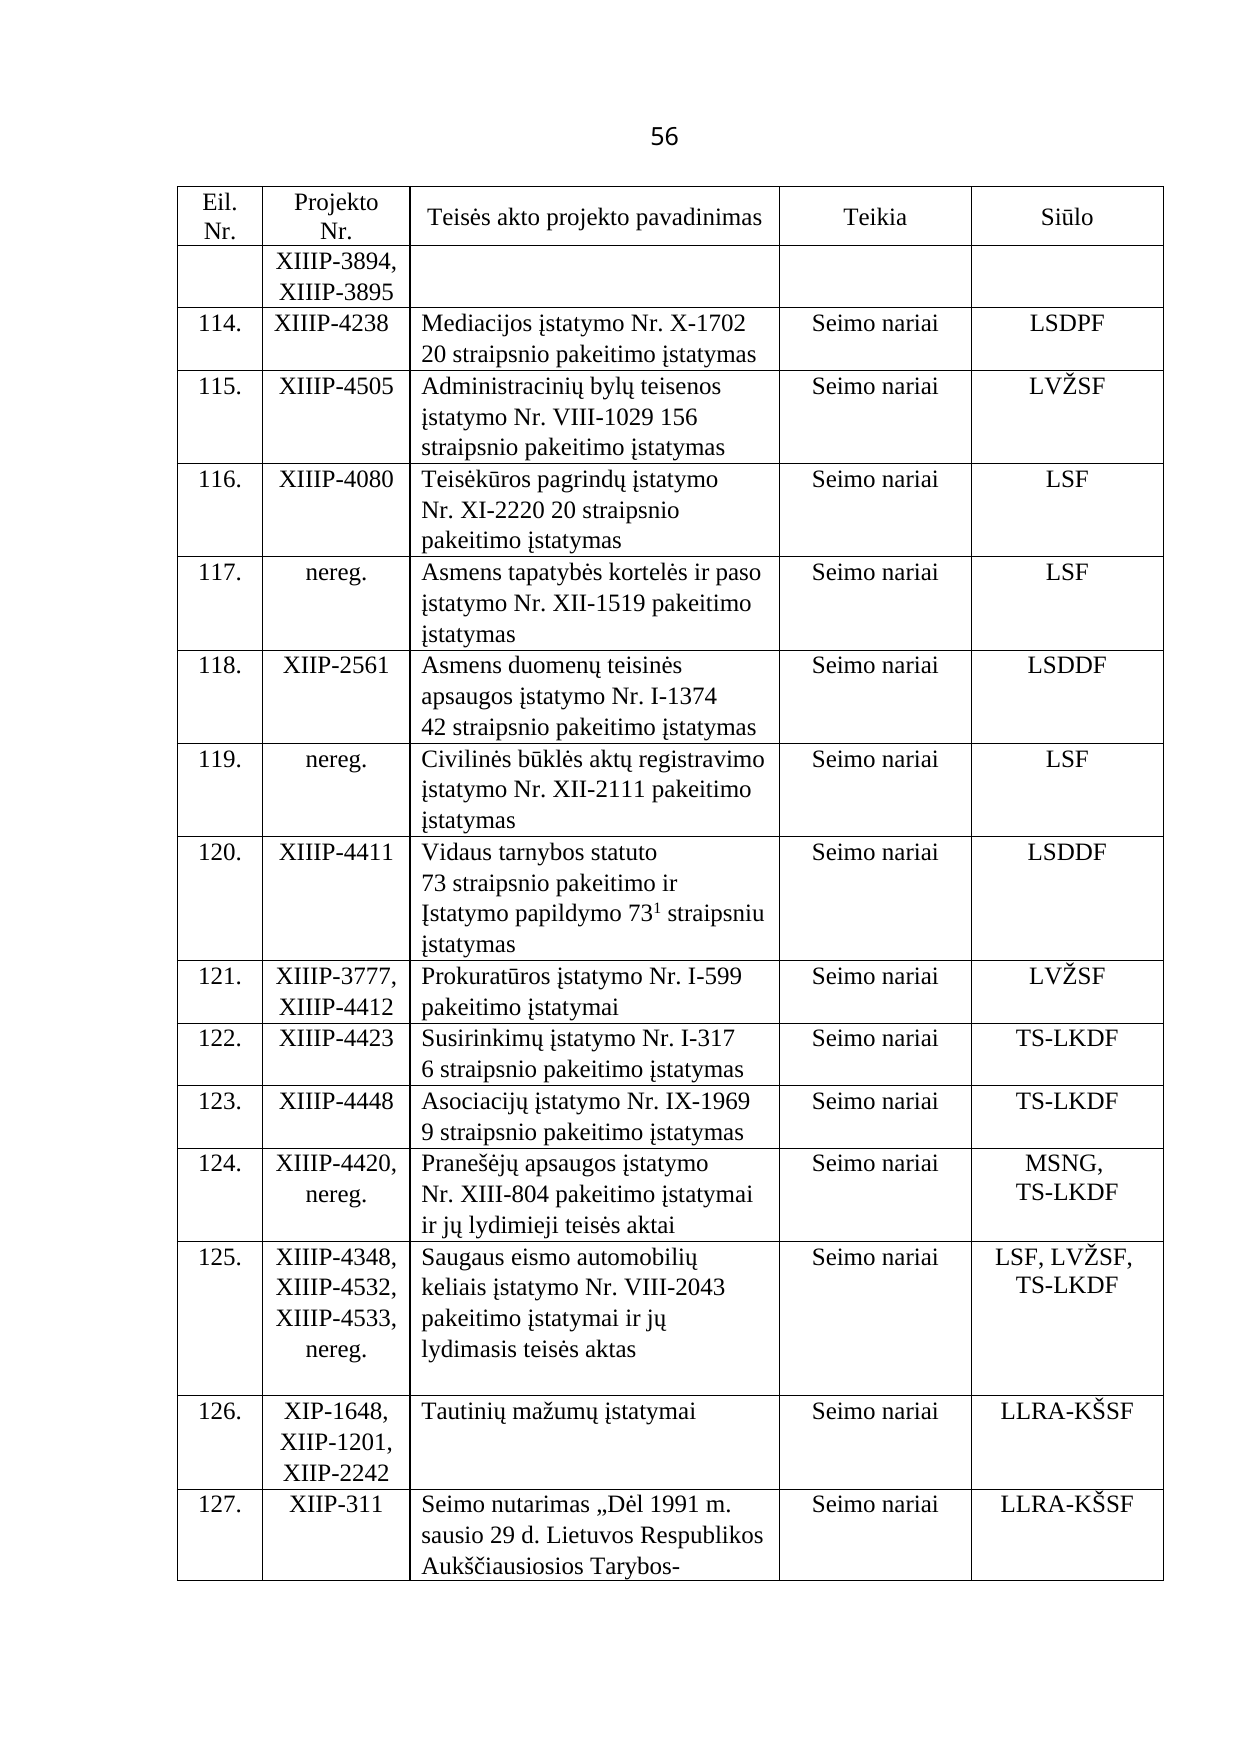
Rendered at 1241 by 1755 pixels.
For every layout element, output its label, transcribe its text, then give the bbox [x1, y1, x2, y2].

table_cell Seimo nariai [780, 744, 971, 836]
table_cell Seimo nariai [780, 1086, 971, 1147]
table_cell 116. [178, 464, 262, 556]
table_cell LSDDF [972, 651, 1163, 743]
table_cell LLRA-KŠSF [972, 1490, 1163, 1580]
table_cell Saugaus eismo automobilių keliais įstatymo Nr. VIII-2043 pakeitimo įstatymai ir jų lydimasis teisės aktas [411, 1242, 779, 1395]
table_cell Susirinkimų įstatymo Nr. I-317 6 straipsnio pakeitimo įstatymas [411, 1024, 779, 1085]
table_header Projekto Nr. [263, 187, 409, 245]
table_cell XIIIP-3777, XIIIP-4412 [263, 961, 409, 1022]
table_cell Asociacijų įstatymo Nr. IX-1969 9 straipsnio pakeitimo įstatymas [411, 1086, 779, 1147]
table_cell 122. [178, 1024, 262, 1085]
table_cell Seimo nariai [780, 557, 971, 649]
table_cell 123. [178, 1086, 262, 1147]
table_cell Seimo nariai [780, 464, 971, 556]
table_cell [178, 246, 262, 307]
table_cell 118. [178, 651, 262, 743]
table_header Siūlo [972, 187, 1163, 245]
table_cell Seimo nariai [780, 1024, 971, 1085]
table_cell LLRA-KŠSF [972, 1396, 1163, 1488]
table_cell Teisėkūros pagrindų įstatymo Nr. XI-2220 20 straipsnio pakeitimo įstatymas [411, 464, 779, 556]
table_cell LSF [972, 464, 1163, 556]
table_cell 124. [178, 1149, 262, 1241]
table_cell [780, 246, 971, 307]
table_cell LSDPF [972, 308, 1163, 370]
table_cell XIP-1648, XIIP-1201, XIIP-2242 [263, 1396, 409, 1488]
table_cell LSF, LVŽSF, TS-LKDF [972, 1242, 1163, 1395]
table_cell nereg. [263, 744, 409, 836]
table_cell 115. [178, 371, 262, 463]
table_cell Seimo nariai [780, 308, 971, 370]
table_header Eil. Nr. [178, 187, 262, 245]
table_cell Prokuratūros įstatymo Nr. I-599 pakeitimo įstatymai [411, 961, 779, 1022]
table_cell Seimo nariai [780, 1242, 971, 1395]
table_cell 127. [178, 1490, 262, 1580]
table_cell Vidaus tarnybos statuto 73 straipsnio pakeitimo ir Įstatymo papildymo 731 straipsniu įstatymas [411, 837, 779, 960]
table_cell 119. [178, 744, 262, 836]
table_cell Seimo nariai [780, 371, 971, 463]
table_cell XIIP-2561 [263, 651, 409, 743]
table_cell [972, 246, 1163, 307]
table_cell XIIP-311 [263, 1490, 409, 1580]
table_cell nereg. [263, 557, 409, 649]
table_cell TS-LKDF [972, 1086, 1163, 1147]
table_cell Seimo nariai [780, 1396, 971, 1488]
table_cell Seimo nariai [780, 961, 971, 1022]
table_cell Tautinių mažumų įstatymai [411, 1396, 779, 1488]
table_cell Administracinių bylų teisenos įstatymo Nr. VIII-1029 156 straipsnio pakeitimo įstatymas [411, 371, 779, 463]
table_cell XIIIP-4411 [263, 837, 409, 960]
table_cell LSF [972, 557, 1163, 649]
table_cell XIIIP-4423 [263, 1024, 409, 1085]
table_cell XIIIP-4238 [263, 308, 409, 370]
table_cell Pranešėjų apsaugos įstatymo Nr. XIII-804 pakeitimo įstatymai ir jų lydimieji teisės aktai [411, 1149, 779, 1241]
table_cell 125. [178, 1242, 262, 1395]
table_cell Seimo nutarimas „Dėl 1991 m. sausio 29 d. Lietuvos Respublikos Aukščiausiosios Tarybos- [411, 1490, 779, 1580]
table_cell XIIIP-4348, XIIIP-4532, XIIIP-4533, nereg. [263, 1242, 409, 1395]
table_cell Seimo nariai [780, 1490, 971, 1580]
table_cell XIIIP-3894, XIIIP-3895 [263, 246, 409, 307]
table_cell LSDDF [972, 837, 1163, 960]
table_cell Seimo nariai [780, 651, 971, 743]
table_cell TS-LKDF [972, 1024, 1163, 1085]
table_cell Asmens tapatybės kortelės ir paso įstatymo Nr. XII-1519 pakeitimo įstatymas [411, 557, 779, 649]
table_header Teisės akto projekto pavadinimas [411, 187, 779, 245]
table_cell 121. [178, 961, 262, 1022]
table_cell LVŽSF [972, 371, 1163, 463]
table_cell Mediacijos įstatymo Nr. X-1702 20 straipsnio pakeitimo įstatymas [411, 308, 779, 370]
table_cell Civilinės būklės aktų registravimo įstatymo Nr. XII-2111 pakeitimo įstatymas [411, 744, 779, 836]
table_header Teikia [780, 187, 971, 245]
table_cell XIIIP-4448 [263, 1086, 409, 1147]
table_cell 120. [178, 837, 262, 960]
table_cell MSNG, TS-LKDF [972, 1149, 1163, 1241]
table_cell XIIIP-4505 [263, 371, 409, 463]
table_cell XIIIP-4420, nereg. [263, 1149, 409, 1241]
table_cell Asmens duomenų teisinės apsaugos įstatymo Nr. I-1374 42 straipsnio pakeitimo įstatymas [411, 651, 779, 743]
table_cell LSF [972, 744, 1163, 836]
table_cell LVŽSF [972, 961, 1163, 1022]
table_cell 114. [178, 308, 262, 370]
table_cell 126. [178, 1396, 262, 1488]
table_cell Seimo nariai [780, 1149, 971, 1241]
table_cell XIIIP-4080 [263, 464, 409, 556]
table_cell Seimo nariai [780, 837, 971, 960]
table_cell [411, 246, 779, 307]
table_cell 117. [178, 557, 262, 649]
